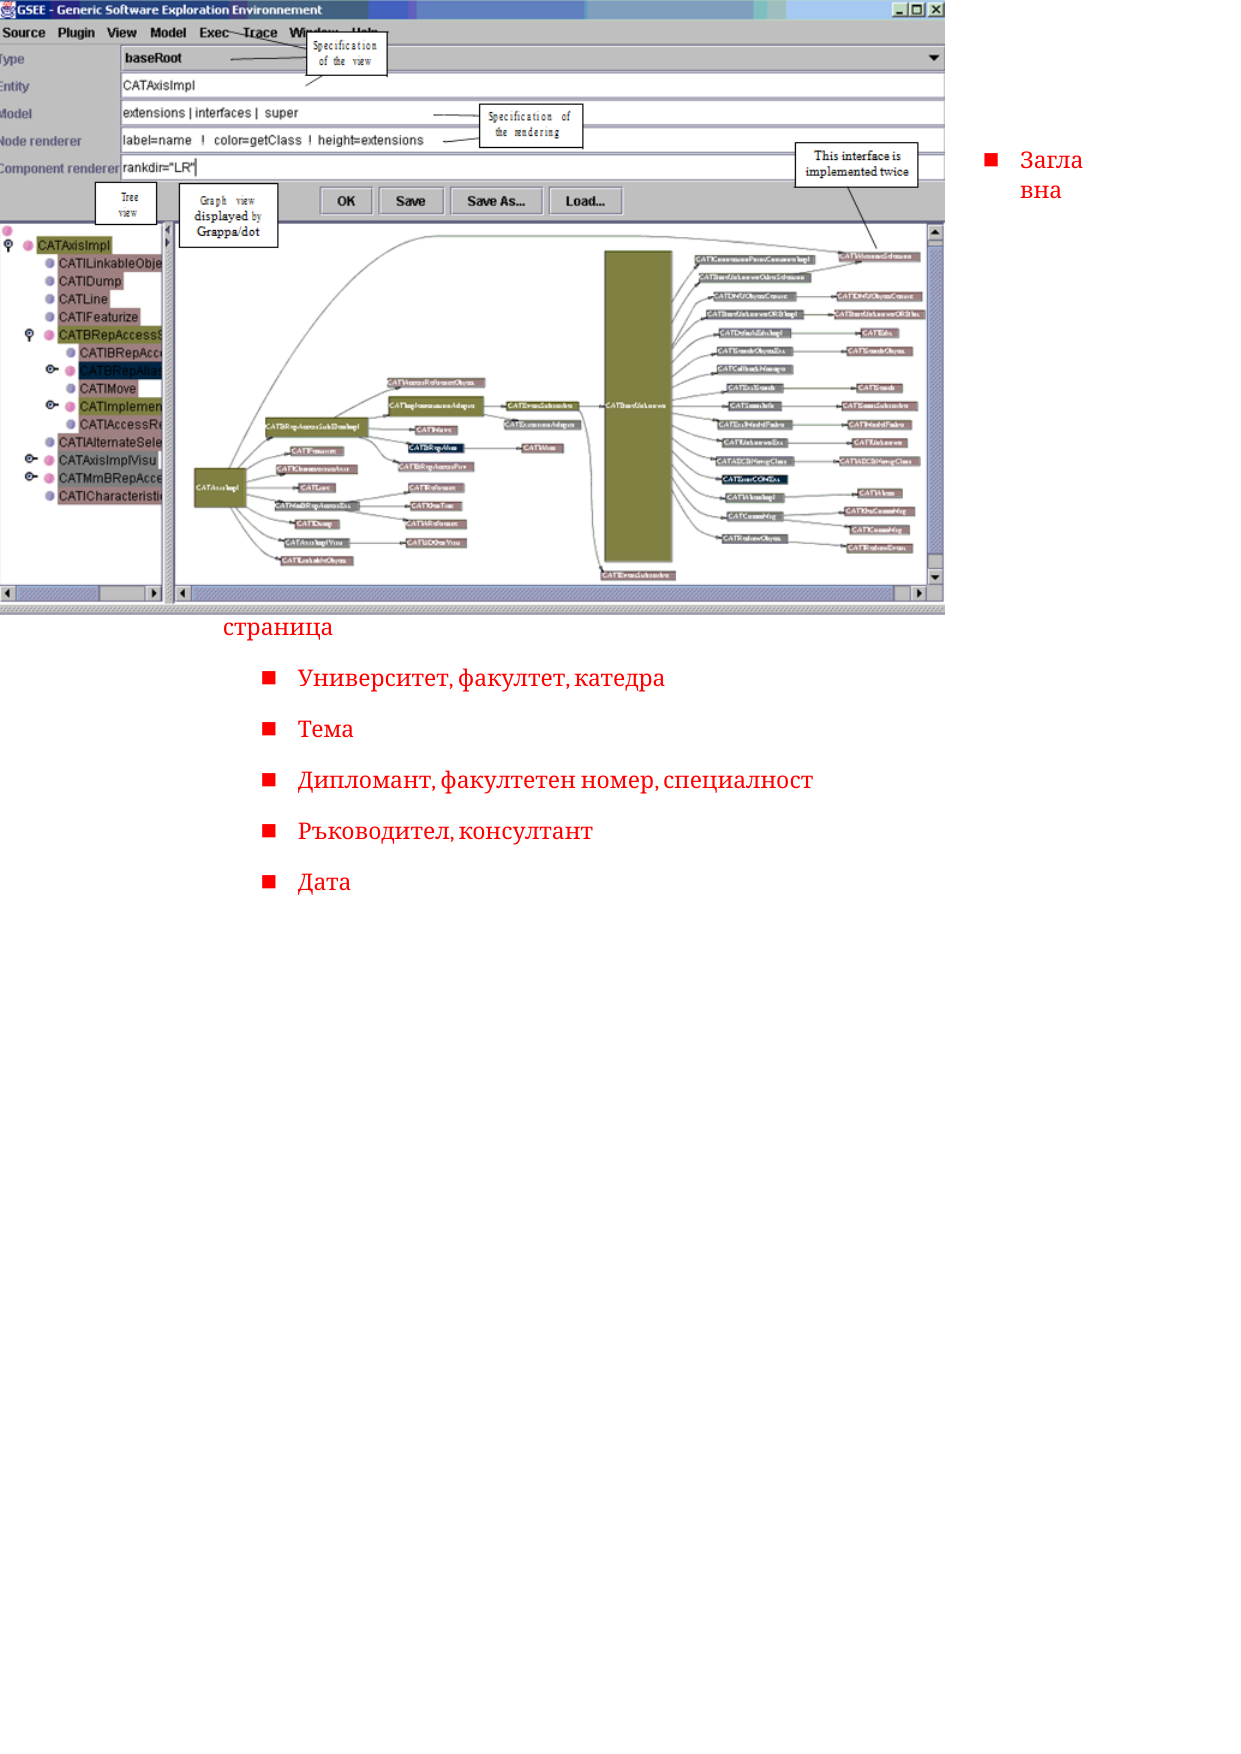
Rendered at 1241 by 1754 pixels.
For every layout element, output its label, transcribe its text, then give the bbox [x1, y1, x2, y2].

list Дата [260, 870, 1093, 896]
list Тема [260, 717, 1093, 743]
list Университет, факултет, катедра [260, 666, 1093, 692]
picture [0, 0, 945, 615]
list Дипломант, факултетен номер, специалност [260, 768, 1093, 794]
list Заглавна страница [185, 615, 1093, 641]
list Ръководител, консултант [260, 819, 1093, 845]
